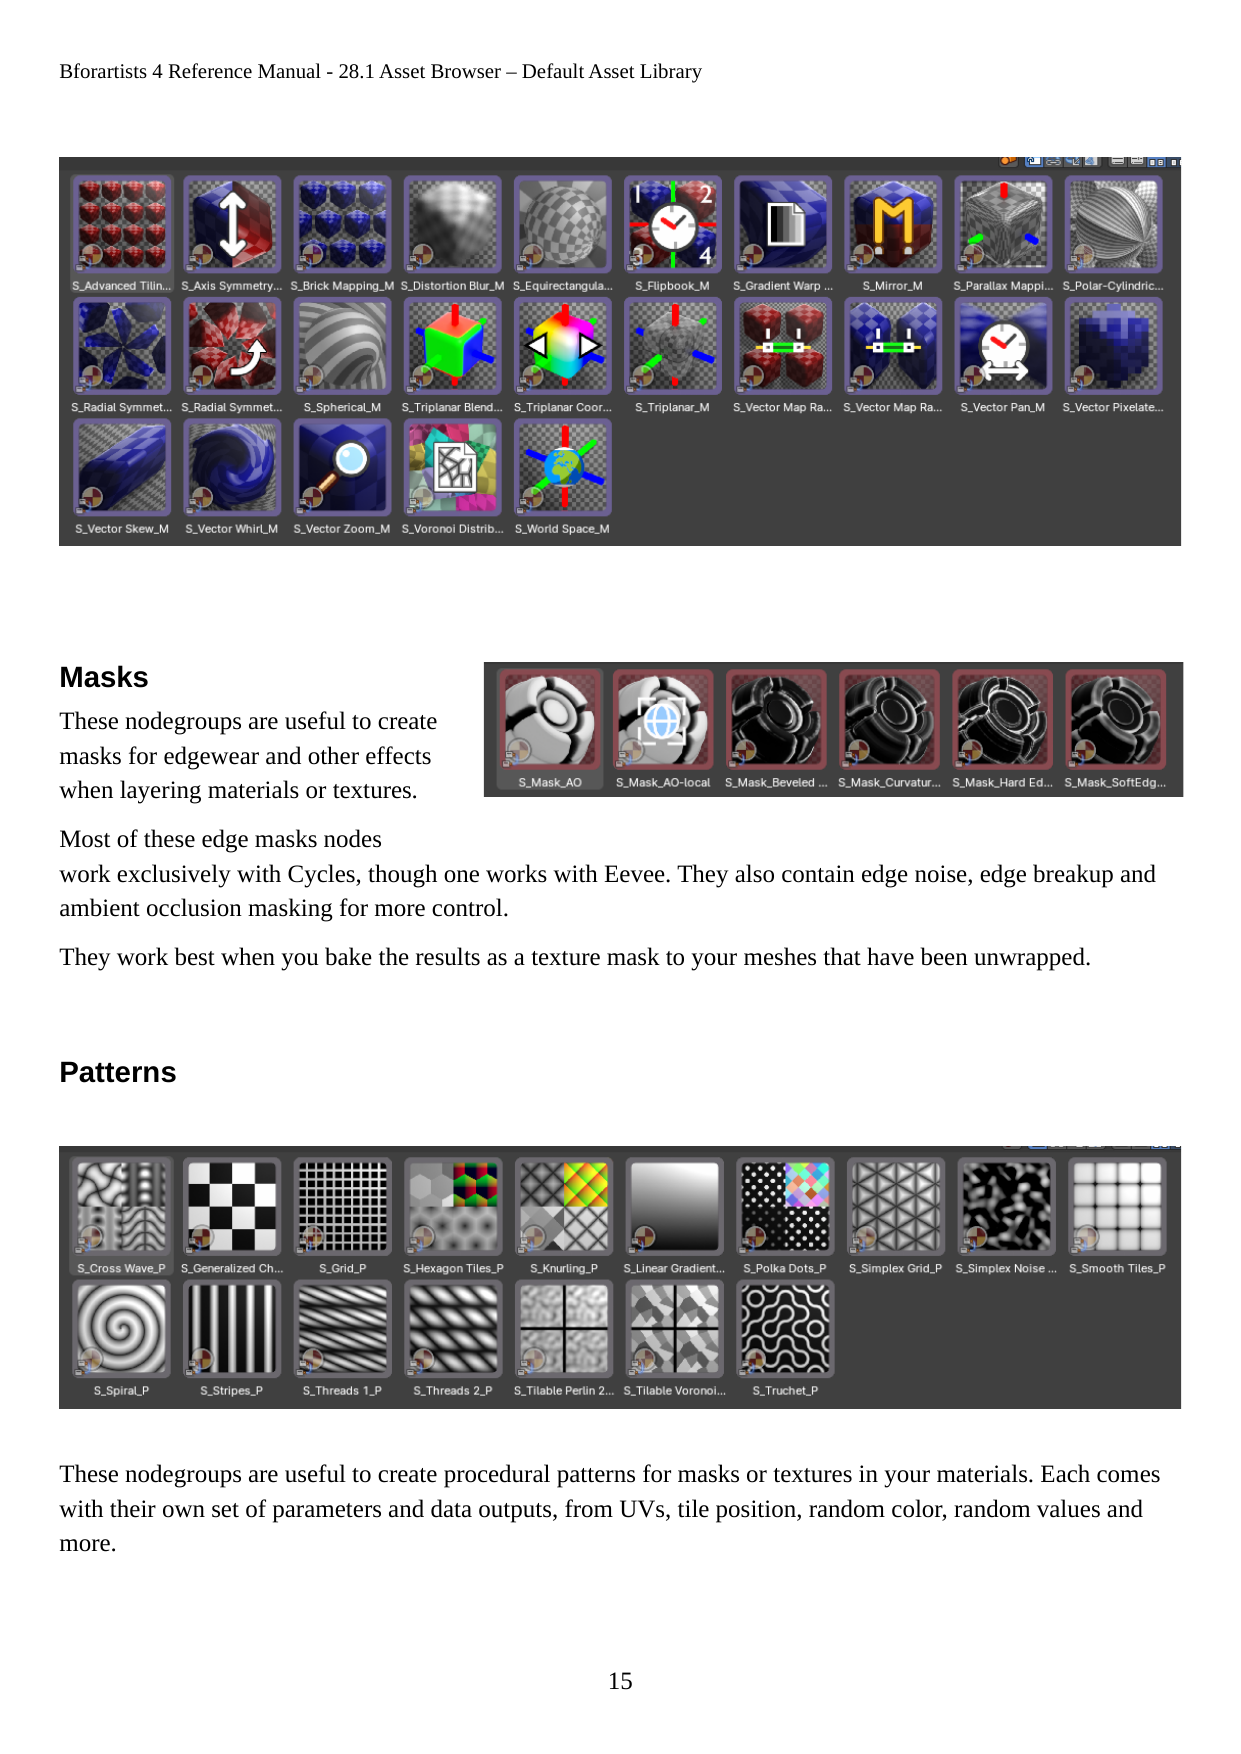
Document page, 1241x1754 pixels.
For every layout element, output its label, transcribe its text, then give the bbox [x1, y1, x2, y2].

subtitle Masks [59, 660, 1181, 694]
text Most of these edge masks nodes work exclusively with Cycles, though one works with Eevee. They also contain edge noise, edge breakup and ambient occlusion masking for more control. [59, 824, 1181, 922]
picture [59, 1146, 1182, 1409]
text [59, 1101, 1181, 1146]
subtitle Patterns [59, 1055, 1181, 1089]
text They work best when you bake the results as a texture mask to your meshes that have been unwrapped. [59, 942, 1181, 971]
picture [483, 662, 1184, 797]
text These nodegroups are useful to create masks for edgewear and other effects when layering materials or textures. [59, 706, 1181, 804]
text These nodegroups are useful to create procedural patterns for masks or textures in your materials. Each comes with their own set of parameters and data outputs, from UVs, tile position, random color, random values and more. [59, 1409, 1181, 1557]
picture [59, 157, 1182, 546]
